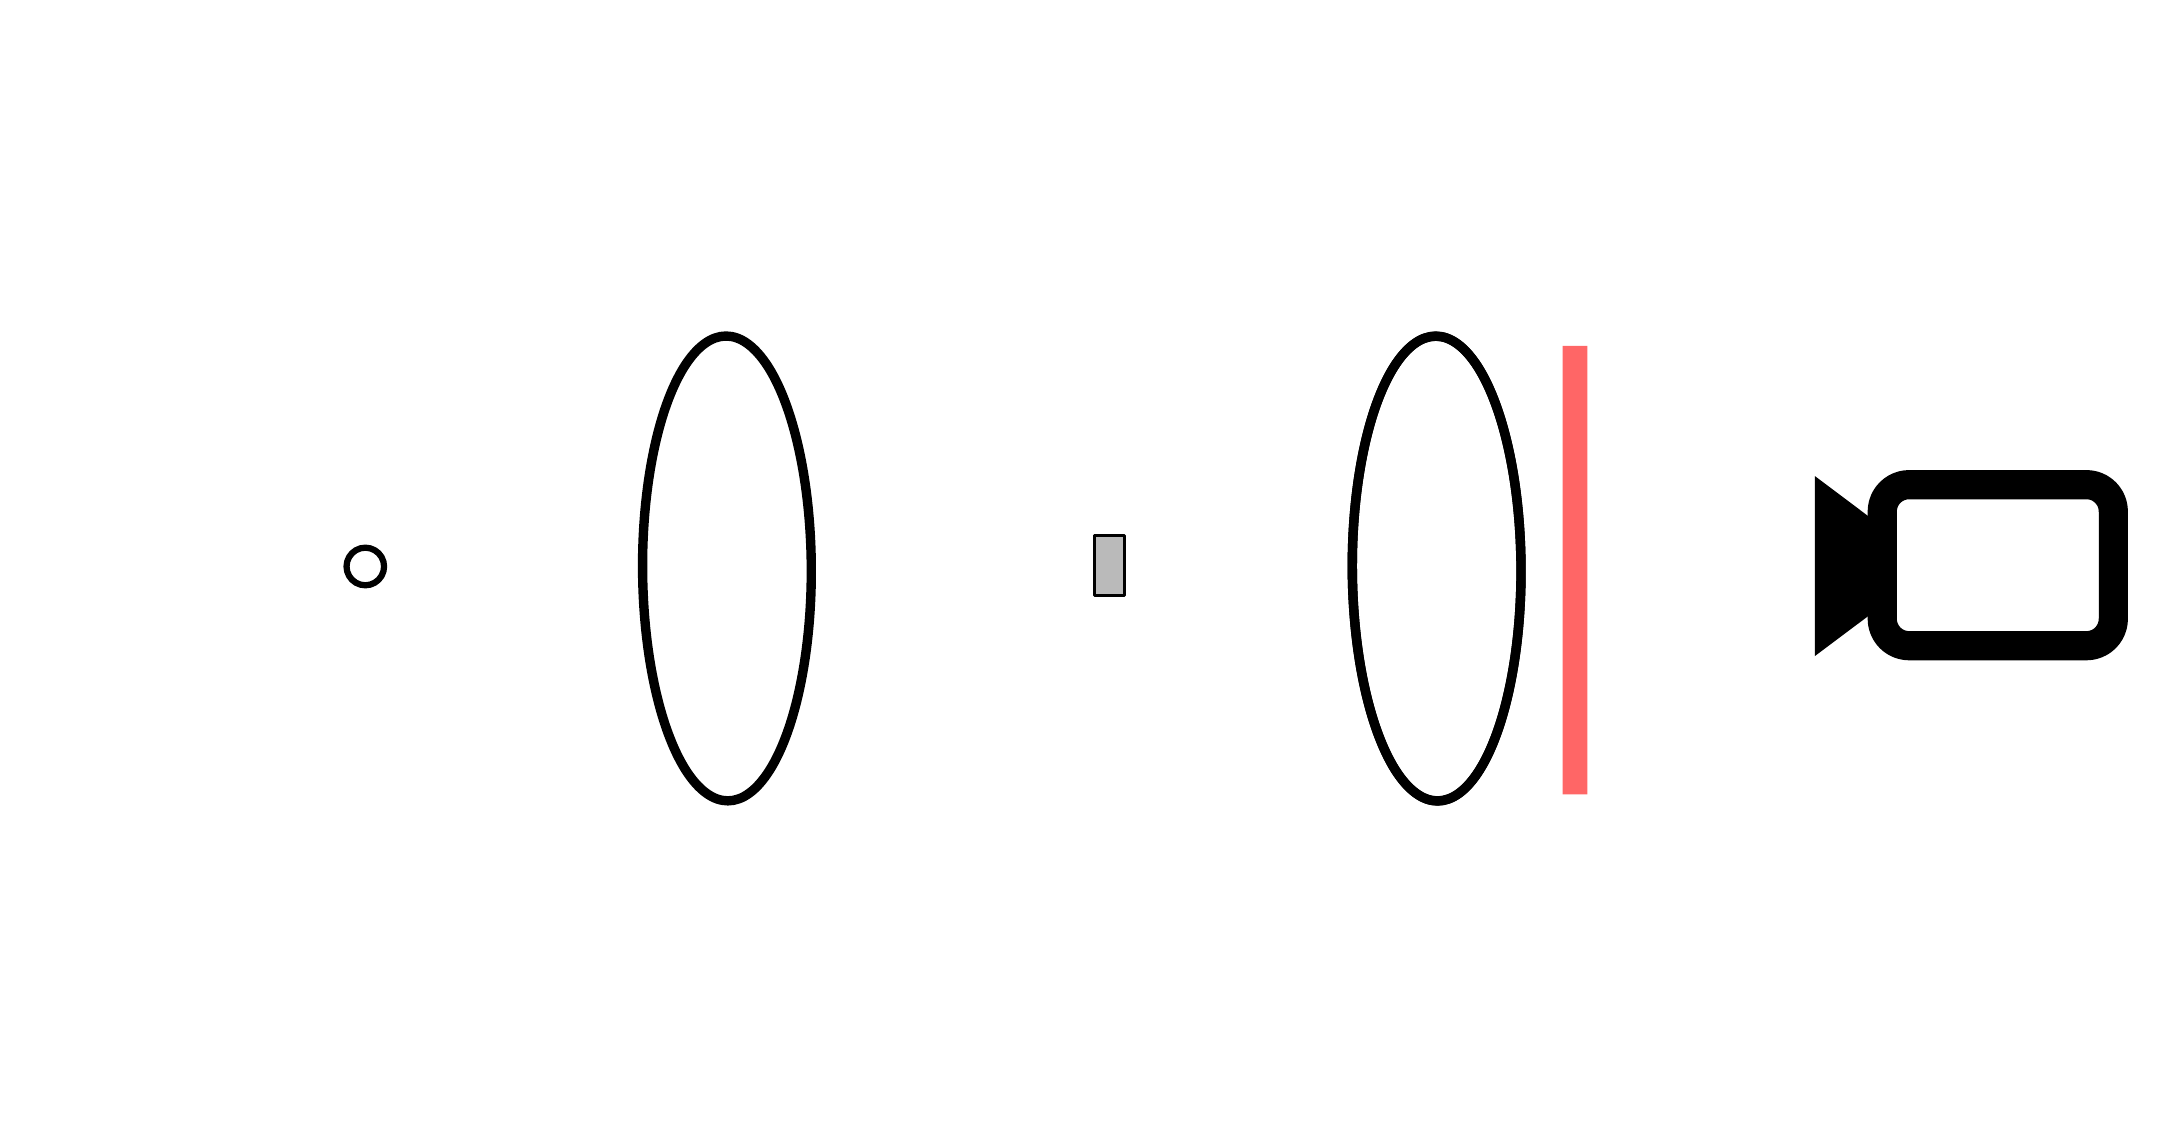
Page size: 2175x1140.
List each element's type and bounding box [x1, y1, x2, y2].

text_box [1814, 476, 1875, 657]
text_box [1882, 484, 2114, 646]
text_box [1094, 535, 1125, 596]
text_box [642, 336, 812, 801]
text_box [1357, 341, 1516, 796]
